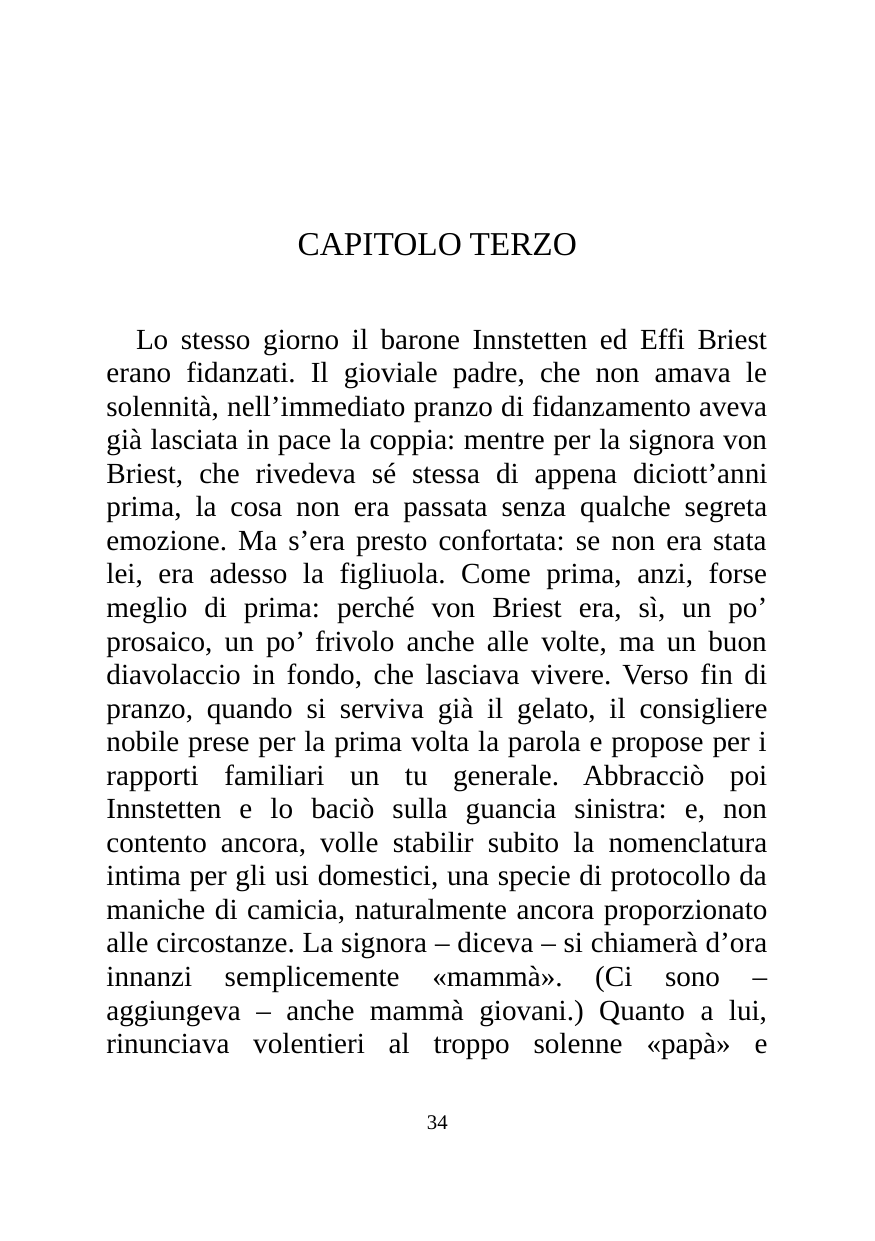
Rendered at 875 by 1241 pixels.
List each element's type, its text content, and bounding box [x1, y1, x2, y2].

text Lo stesso giorno il barone Innstetten ed Effi Briest erano fidanzati. Il gioviale padre, che non amava le solennità, nell’immediato pranzo di fidanzamento aveva già lasciata in pace la coppia: mentre per la signora von Briest, che rivedeva sé stessa di appena diciott’anni prima, la cosa non era passata senza qualche segreta emozione. Ma s’era presto confortata: se non era stata lei, era adesso la figliuola. Come prima, anzi, forse meglio di prima: perché von Briest era, sì, un po’ prosaico, un po’ frivolo anche alle volte, ma un buon diavolaccio in fondo, che lasciava vivere. Verso fin di pranzo, quando si serviva già il gelato, il consigliere nobile prese per la prima volta la parola e propose per i rapporti familiari un tu generale. Abbracciò poi Innstetten e lo baciò sulla guancia sinistra: e, non contento ancora, volle stabilir subito la nomenclatura intima per gli usi domestici, una specie di protocollo da maniche di camicia, naturalmente ancora proporzionato alle circostanze. La signora – diceva – si chiamerà d’ora innanzi semplicemente «mammà». (Ci sono – aggiungeva – anche mammà giovani.) Quanto a lui, rinunciava volentieri al troppo solenne «papà» e [106, 322, 768, 1060]
subtitle CAPITOLO TERZO [106, 224, 768, 263]
